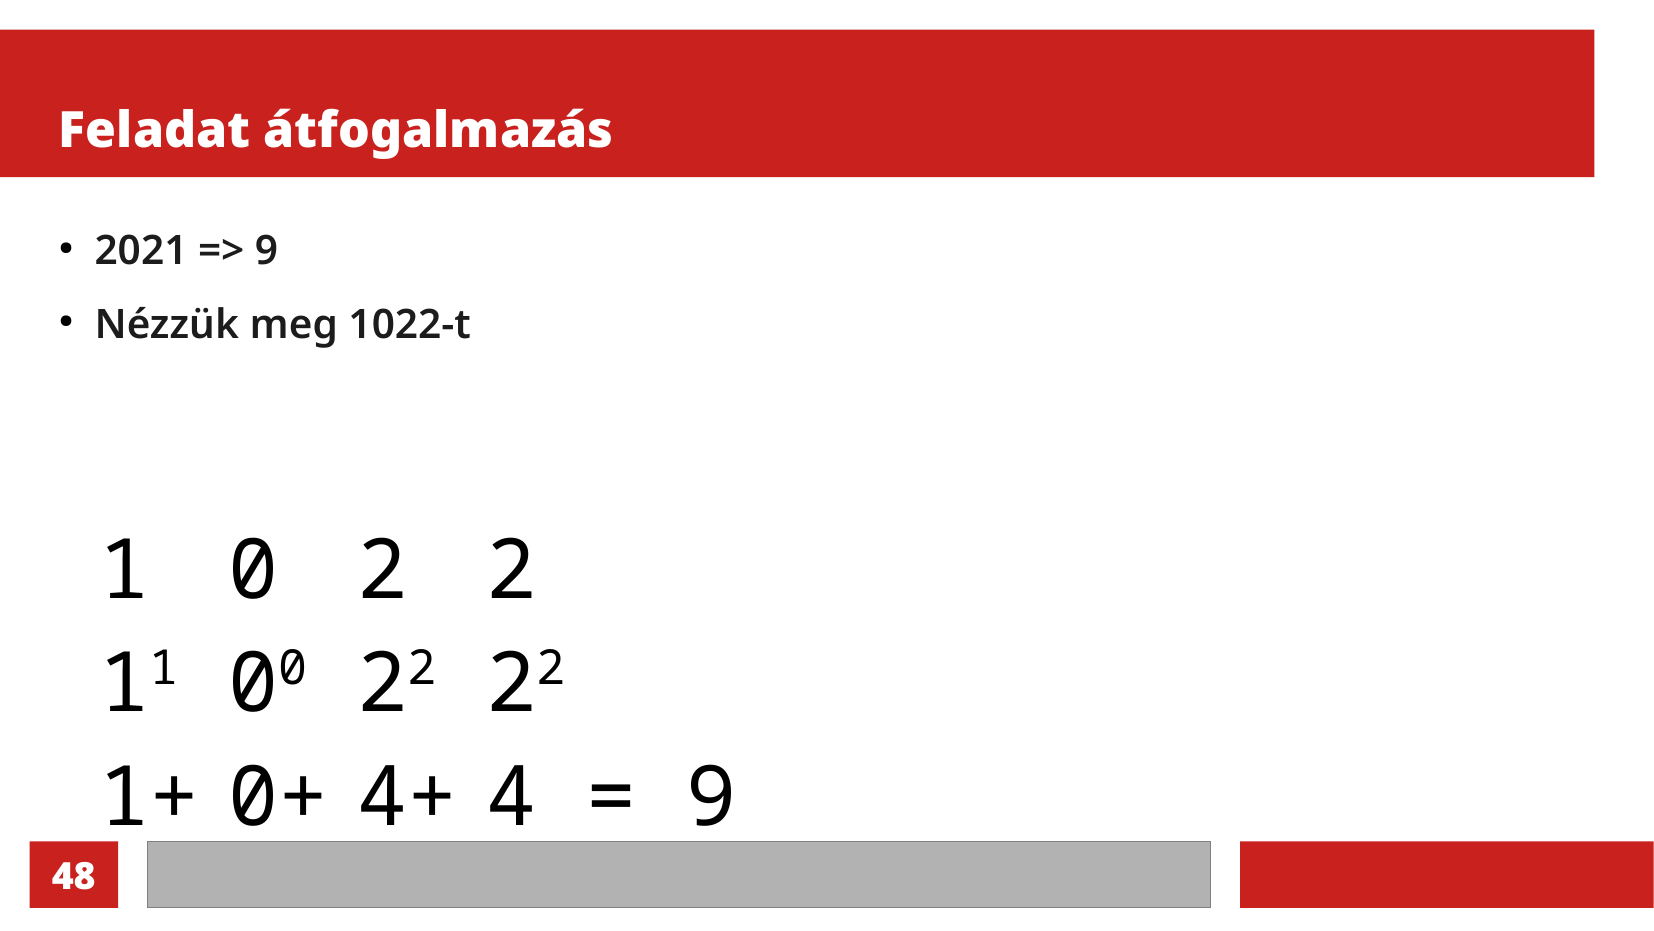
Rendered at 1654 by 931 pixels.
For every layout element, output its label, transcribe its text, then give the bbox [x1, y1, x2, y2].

title Feladat átfogalmazás [59, 44, 1595, 163]
list 2021 => 9 Nézzük meg 1022-t [59, 221, 1565, 768]
text_box 1 0 2 2 11 00 22 22 1+ 0+ 4+ 4 = 9 [84, 501, 1414, 772]
